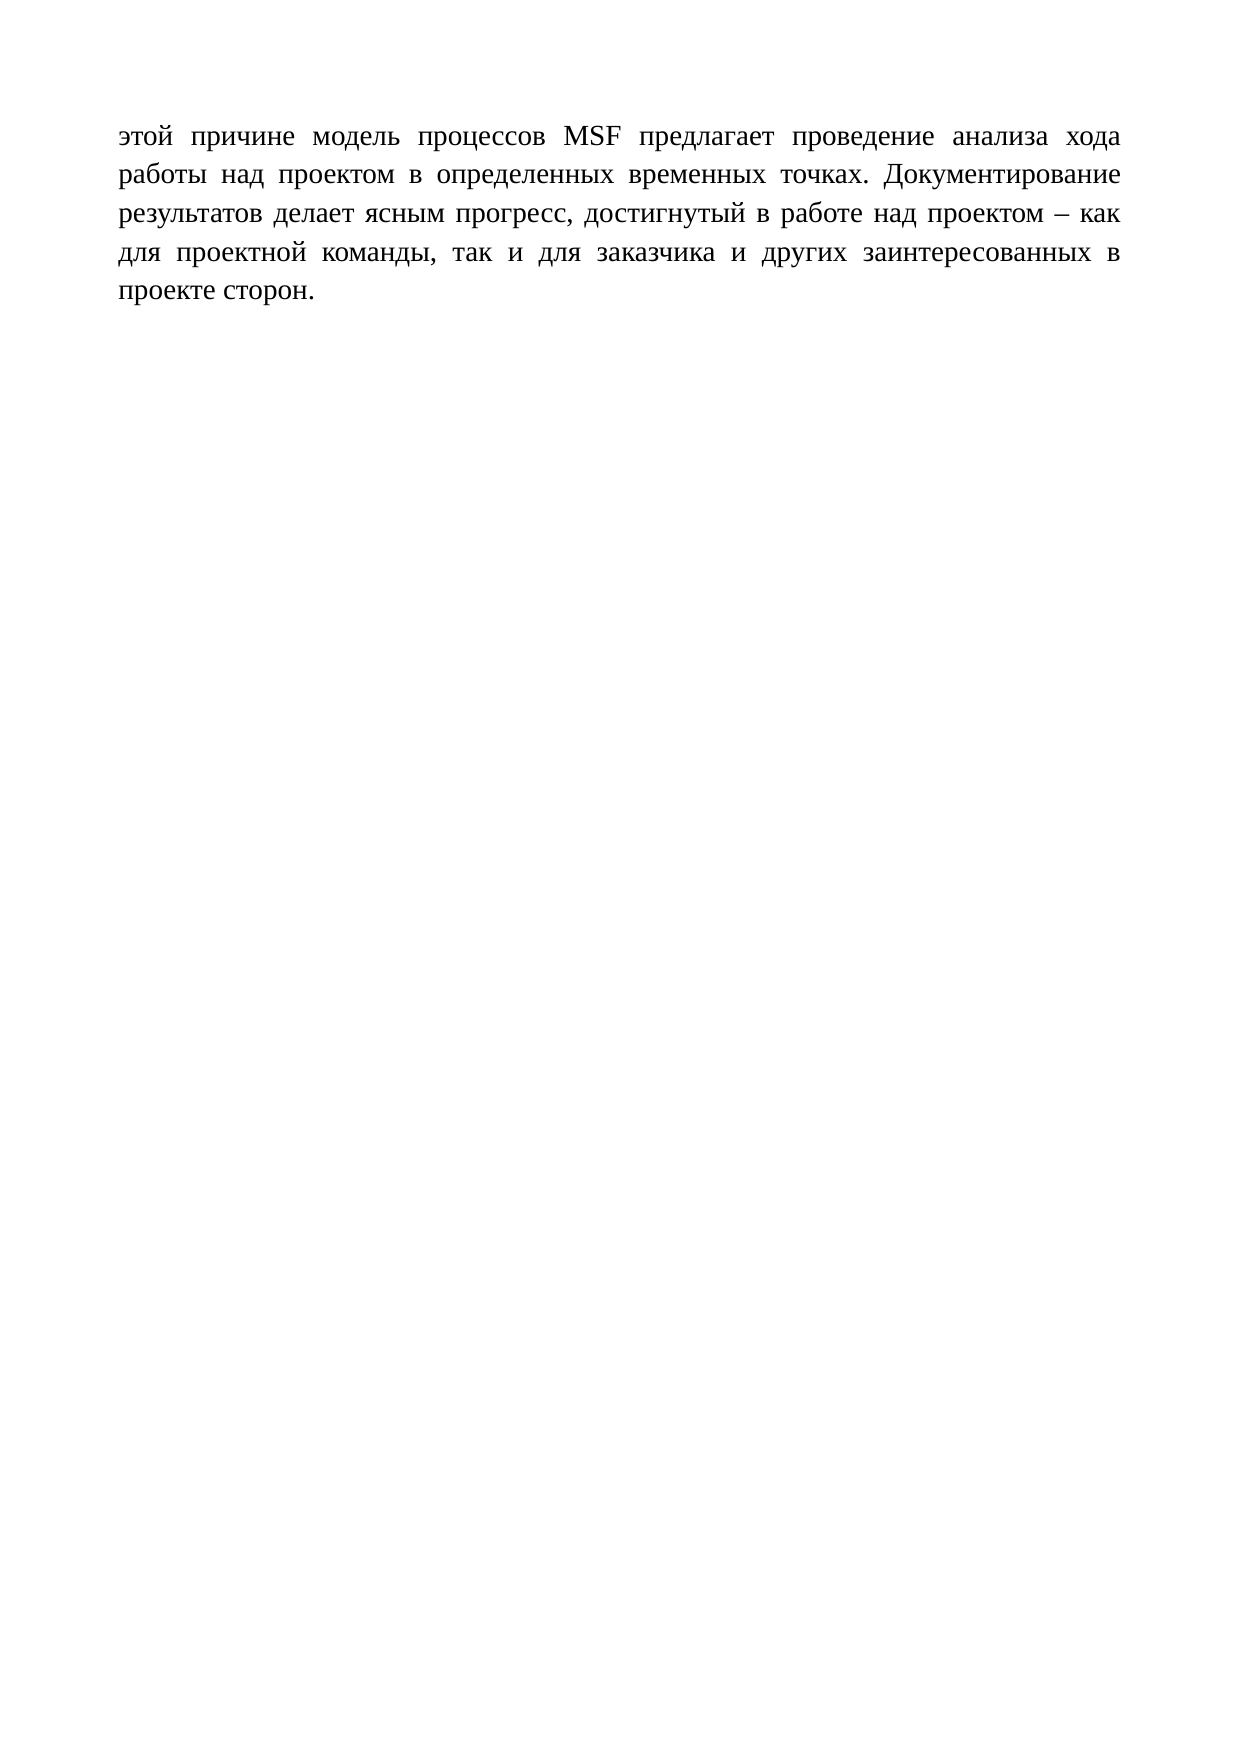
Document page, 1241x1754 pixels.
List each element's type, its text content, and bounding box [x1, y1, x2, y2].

list этой причине модель процессов MSF предлагает проведение анализа хода работы над проектом в определенных временных точках. Документирование результатов делает ясным прогресс, достигнутый в работе над проектом – как для проектной команды, так и для заказчика и других заинтересованных в проекте сторон. [118, 118, 1122, 306]
